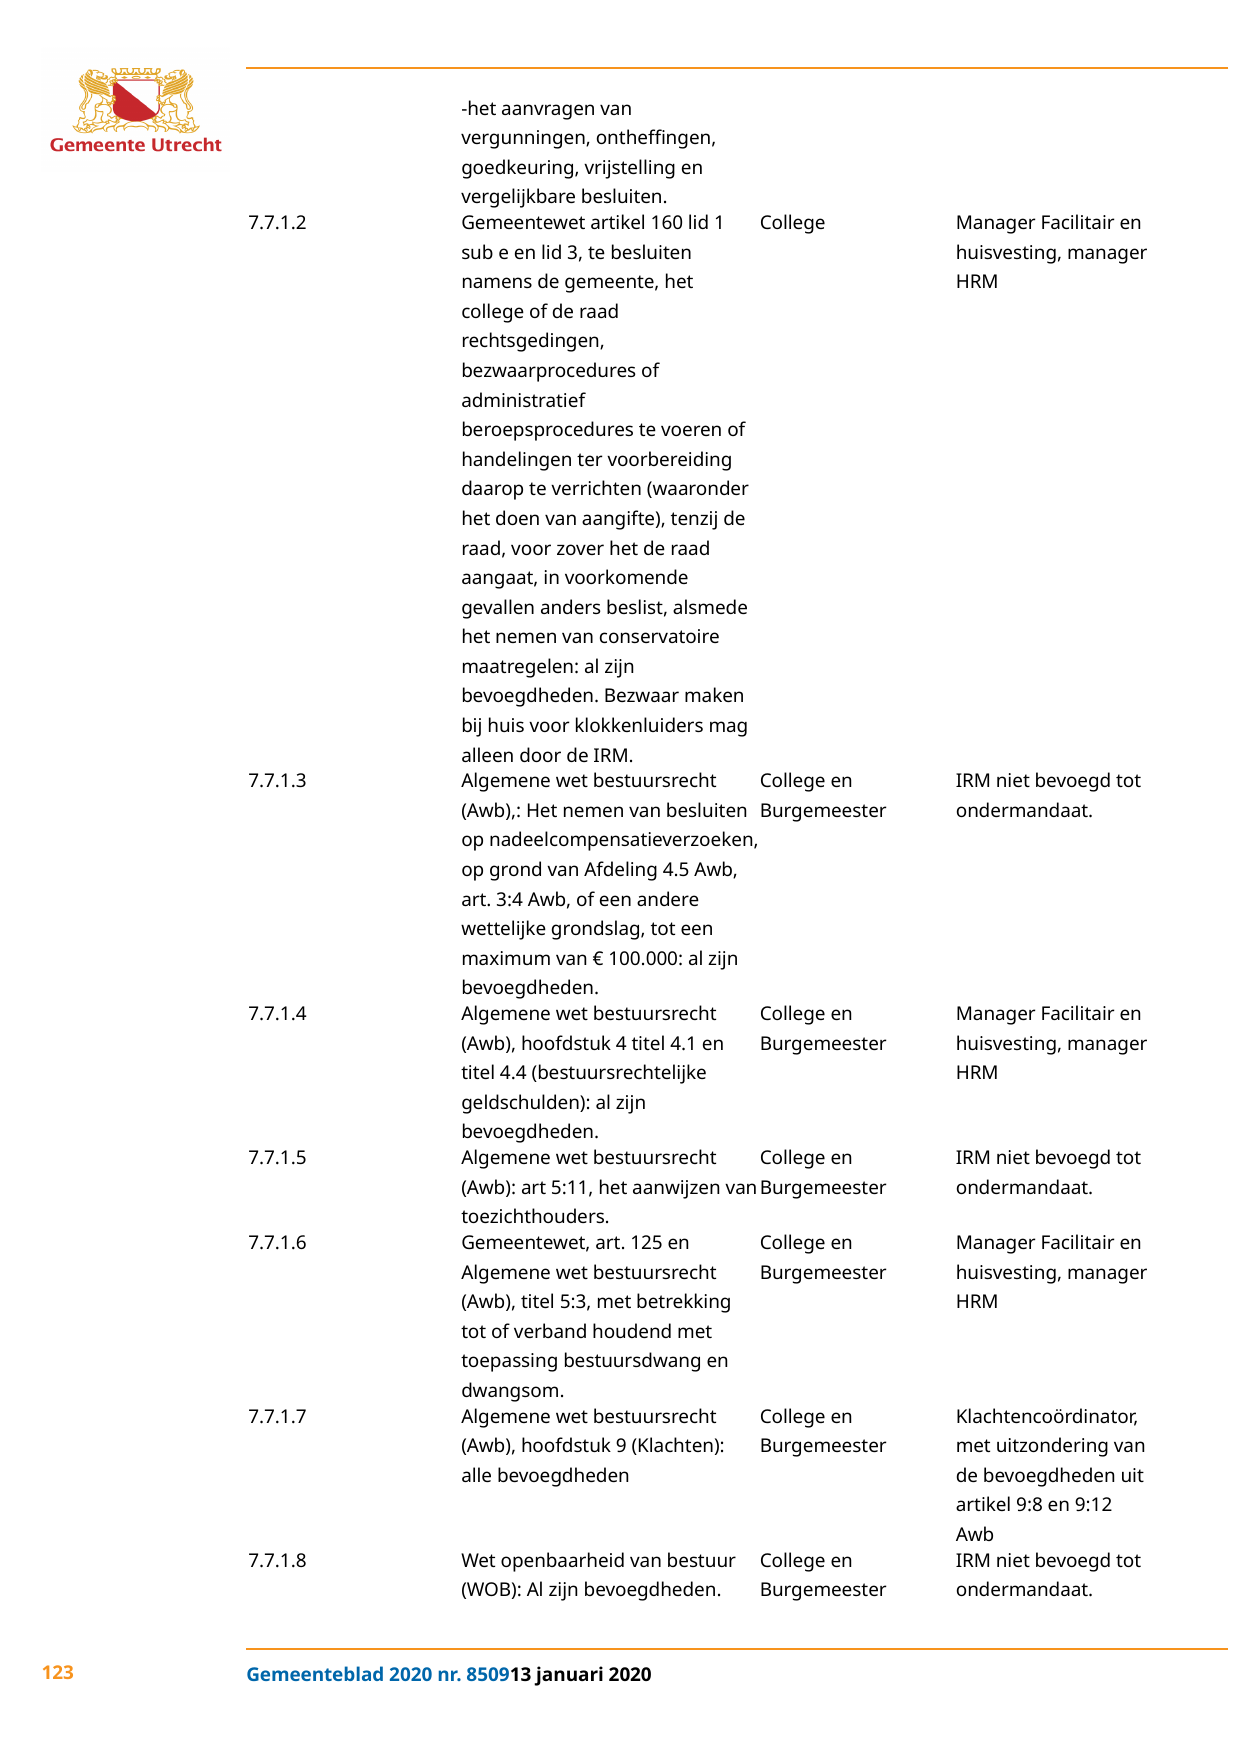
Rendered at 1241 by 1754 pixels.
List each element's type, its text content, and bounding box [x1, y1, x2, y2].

table_cell College en Burgemeester [760, 1000, 956, 1144]
table_cell Klachtencoördinator, met uitzondering van de bevoegdheden uit artikel 9:8 en 9:12 Awb [956, 1403, 1152, 1547]
table_cell [956, 95, 1152, 209]
table_cell Wet openbaarheid van bestuur (WOB): Al zijn bevoegdheden. [461, 1547, 759, 1602]
table_cell Manager Facilitair en huisvesting, manager HRM [956, 209, 1152, 767]
table_cell 7.7.1.3 [248, 768, 461, 1000]
table_cell College en Burgemeester [760, 1547, 956, 1602]
table_cell IRM niet bevoegd tot ondermandaat. [956, 1144, 1152, 1229]
table_cell College en Burgemeester [760, 1229, 956, 1403]
table_cell College en Burgemeester [760, 1403, 956, 1547]
table_cell Algemene wet bestuursrecht (Awb),: Het nemen van besluiten op nadeelcompensatieverzoeken, op grond van Afdeling 4.5 Awb, art. 3:4 Awb, of een andere wettelijke grondslag, tot een maximum van € 100.000: al zijn bevoegdheden. [461, 768, 759, 1000]
table_cell College [760, 209, 956, 767]
table_cell College en Burgemeester [760, 1144, 956, 1229]
table_cell [760, 95, 956, 209]
table_cell IRM niet bevoegd tot ondermandaat. [956, 1547, 1152, 1602]
table_cell Manager Facilitair en huisvesting, manager HRM [956, 1229, 1152, 1403]
table_cell 7.7.1.8 [248, 1547, 461, 1602]
table_cell 7.7.1.2 [248, 209, 461, 767]
table_cell Manager Facilitair en huisvesting, manager HRM [956, 1000, 1152, 1144]
table_cell IRM niet bevoegd tot ondermandaat. [956, 768, 1152, 1000]
table_cell [248, 95, 461, 209]
table_cell Algemene wet bestuursrecht (Awb): art 5:11, het aanwijzen van toezichthouders. [461, 1144, 759, 1229]
table_cell Gemeentewet, art. 125 en Algemene wet bestuursrecht (Awb), titel 5:3, met betrekking tot of verband houdend met toepassing bestuursdwang en dwangsom. [461, 1229, 759, 1403]
table_cell 7.7.1.7 [248, 1403, 461, 1547]
table_cell 7.7.1.4 [248, 1000, 461, 1144]
table_cell College en Burgemeester [760, 768, 956, 1000]
table_cell Algemene wet bestuursrecht (Awb), hoofdstuk 9 (Klachten): alle bevoegdheden [461, 1403, 759, 1547]
table_cell Algemene wet bestuursrecht (Awb), hoofdstuk 4 titel 4.1 en titel 4.4 (bestuursrechtelijke geldschulden): al zijn bevoegdheden. [461, 1000, 759, 1144]
table_cell Gemeentewet artikel 160 lid 1 sub e en lid 3, te besluiten namens de gemeente, het college of de raad rechtsgedingen, bezwaarprocedures of administratief beroepsprocedures te voeren of handelingen ter voorbereiding daarop te verrichten (waaronder het doen van aangifte), tenzij de raad, voor zover het de raad aangaat, in voorkomende gevallen anders beslist, alsmede het nemen van conservatoire maatregelen: al zijn bevoegdheden. Bezwaar maken bij huis voor klokkenluiders mag alleen door de IRM. [461, 209, 759, 767]
table_cell 7.7.1.6 [248, 1229, 461, 1403]
picture [41, 47, 231, 172]
table_cell 7.7.1.5 [248, 1144, 461, 1229]
table_cell -het aanvragen van vergunningen, ontheffingen, goedkeuring, vrijstelling en vergelijkbare besluiten. [461, 95, 759, 209]
